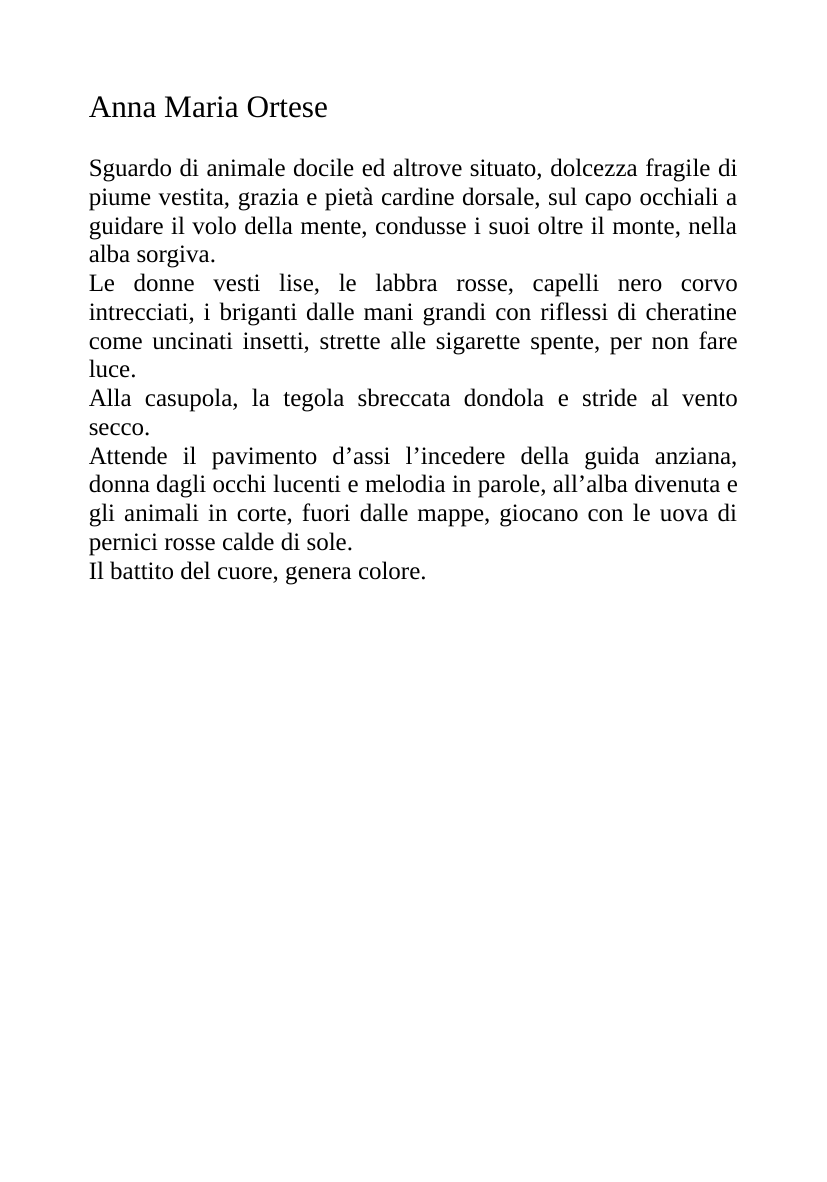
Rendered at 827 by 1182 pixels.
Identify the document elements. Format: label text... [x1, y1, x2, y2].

text Alla casupola, la tegola sbreccata dondola e stride al vento secco. [88, 383, 738, 441]
text Il battito del cuore, genera colore. [88, 556, 738, 584]
text Anna Maria Ortese [88, 88, 738, 124]
text Sguardo di animale docile ed altrove situato, dolcezza fragile di piume vestita, grazia e pietà cardine dorsale, sul capo occhiali a guidare il volo della mente, condusse i suoi oltre il monte, nella alba sorgiva. [88, 153, 738, 268]
text Attende il pavimento d’assi l’incedere della guida anziana, donna dagli occhi lucenti e melodia in parole, all’alba divenuta e gli animali in corte, fuori dalle mappe, giocano con le uova di pernici rosse calde di sole. [88, 441, 738, 556]
text Le donne vesti lise, le labbra rosse, capelli nero corvo intrecciati, i briganti dalle mani grandi con riflessi di cheratine come uncinati insetti, strette alle sigarette spente, per non fare luce. [88, 268, 738, 383]
